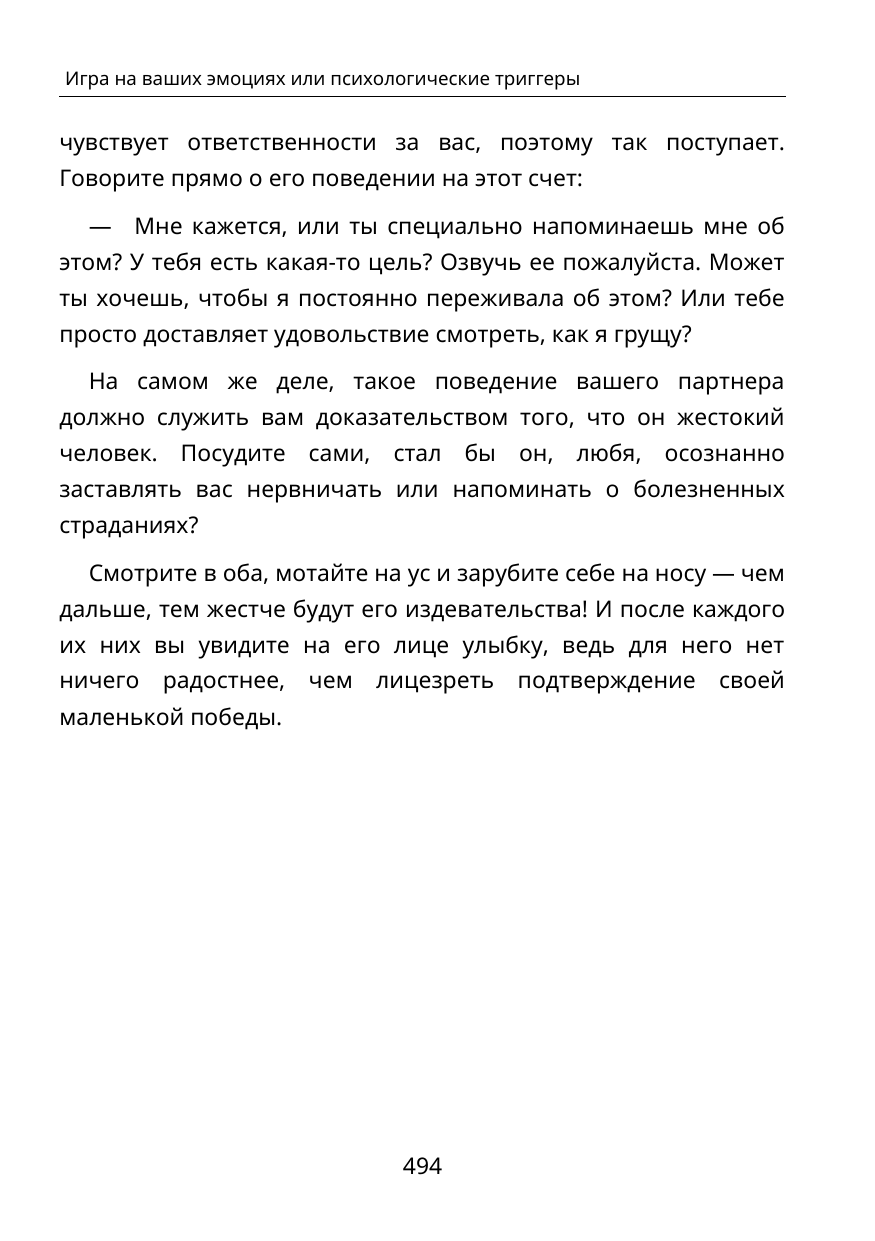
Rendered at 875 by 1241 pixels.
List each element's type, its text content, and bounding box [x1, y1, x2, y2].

text Смотрите в оба, мотайте на ус и зарубите себе на носу — чем дальше, тем жестче будут его издевательства! И после каждого их них вы увидите на его лице улыбку, ведь для него нет ничего радостнее, чем лицезреть подтверждение своей маленькой победы. [59, 557, 786, 732]
list Мне кажется, или ты специально напоминаешь мне об этом? У тебя есть какая-то цель? Озвучь ее пожалуйста. Может ты хочешь, чтобы я постоянно переживала об этом? Или тебе просто доставляет удовольствие смотреть, как я грущу? [59, 210, 786, 349]
text чувствует ответственности за вас, поэтому так поступает. Говорите прямо о его поведении на этот счет: [59, 126, 786, 193]
text На самом же деле, такое поведение вашего партнера должно служить вам доказательством того, что он жестокий человек. Посудите сами, стал бы он, любя, осознанно заставлять вас нервничать или напоминать о болезненных страданиях? [59, 365, 786, 540]
